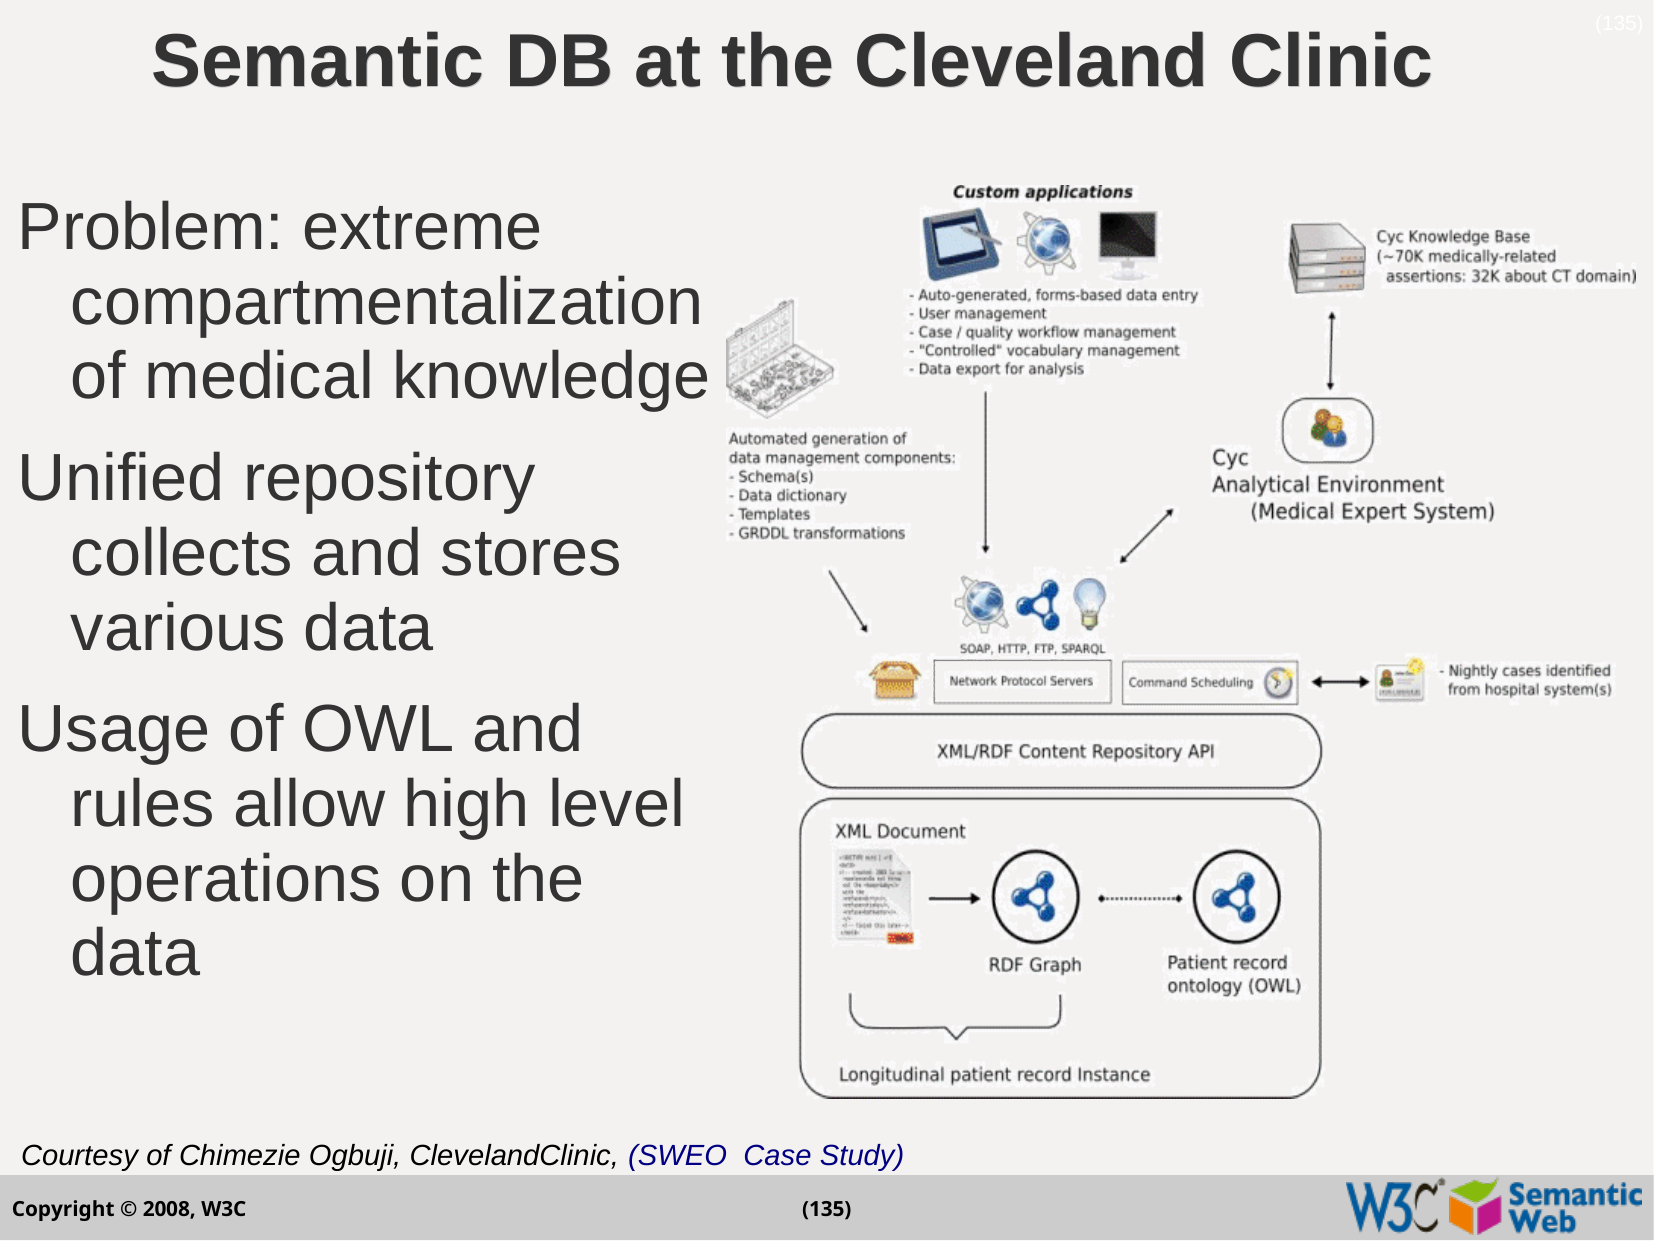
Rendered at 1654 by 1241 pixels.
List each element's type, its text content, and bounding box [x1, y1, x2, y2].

picture [726, 185, 1636, 1099]
text_box Courtesy of Chimezie Ogbuji, ClevelandClinic, (SWEO Case Study) [6, 1133, 920, 1182]
list Problem: extreme compartmentalization of medical knowledge Unified repository collects and stores various data Usage of OWL and rules allow high level operations on the data [0, 188, 721, 991]
picture [1346, 1175, 1642, 1235]
title Semantic DB at the Cleveland Clinic [93, 0, 1493, 119]
